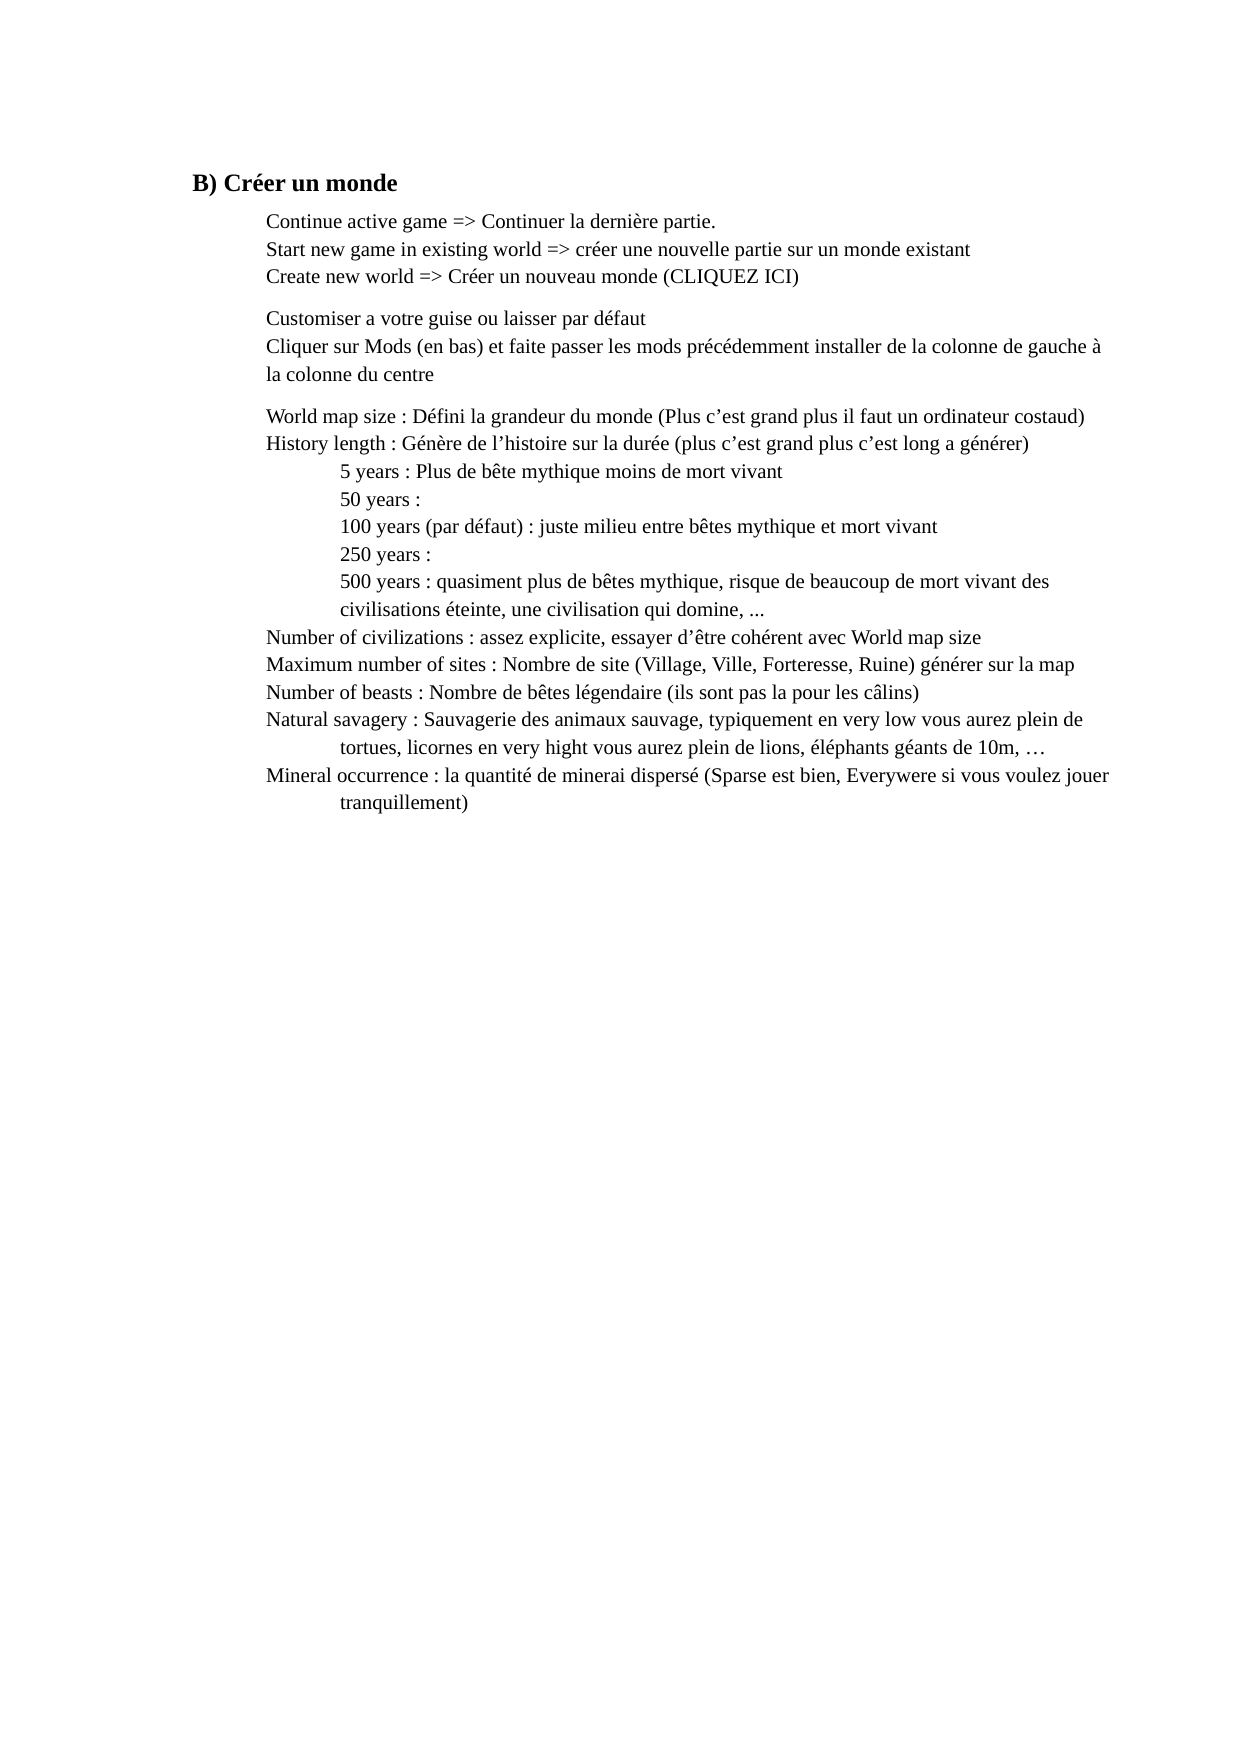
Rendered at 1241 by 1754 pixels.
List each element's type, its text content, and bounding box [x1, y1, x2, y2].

text Continue active game => Continuer la dernière partie. Start new game in existing world => créer une nouvelle partie sur un monde existant Create new world => Créer un nouveau monde (CLIQUEZ ICI) [266, 209, 1122, 288]
text Customiser a votre guise ou laisser par défaut Cliquer sur Mods (en bas) et faite passer les mods précédemment installer de la colonne de gauche à la colonne du centre [266, 306, 1122, 386]
text World map size : Défini la grandeur du monde (Plus c’est grand plus il faut un ordinateur costaud) History length : Génère de l’histoire sur la durée (plus c’est grand plus c’est long a générer) 5 years : Plus de bête mythique moins de mort vivant 50 years : 100 years (par défaut) : juste milieu entre bêtes mythique et mort vivant 250 years : 500 years : quasiment plus de bêtes mythique, risque de beaucoup de mort vivant des civilisations éteinte, une civilisation qui domine, ... Number of civilizations : assez explicite, essayer d’être cohérent avec World map size Maximum number of sites : Nombre de site (Village, Ville, Forteresse, Ruine) générer sur la map Number of beasts : Nombre de bêtes légendaire (ils sont pas la pour les câlins) Natural savagery : Sauvagerie des animaux sauvage, typiquement en very low vous aurez plein de tortues, licornes en very hight vous aurez plein de lions, éléphants géants de 10m, … Mineral occurrence : la quantité de minerai dispersé (Sparse est bien, Everywere si vous voulez jouer tranquillement) [266, 404, 1122, 842]
subtitle B) Créer un monde [118, 168, 1122, 196]
